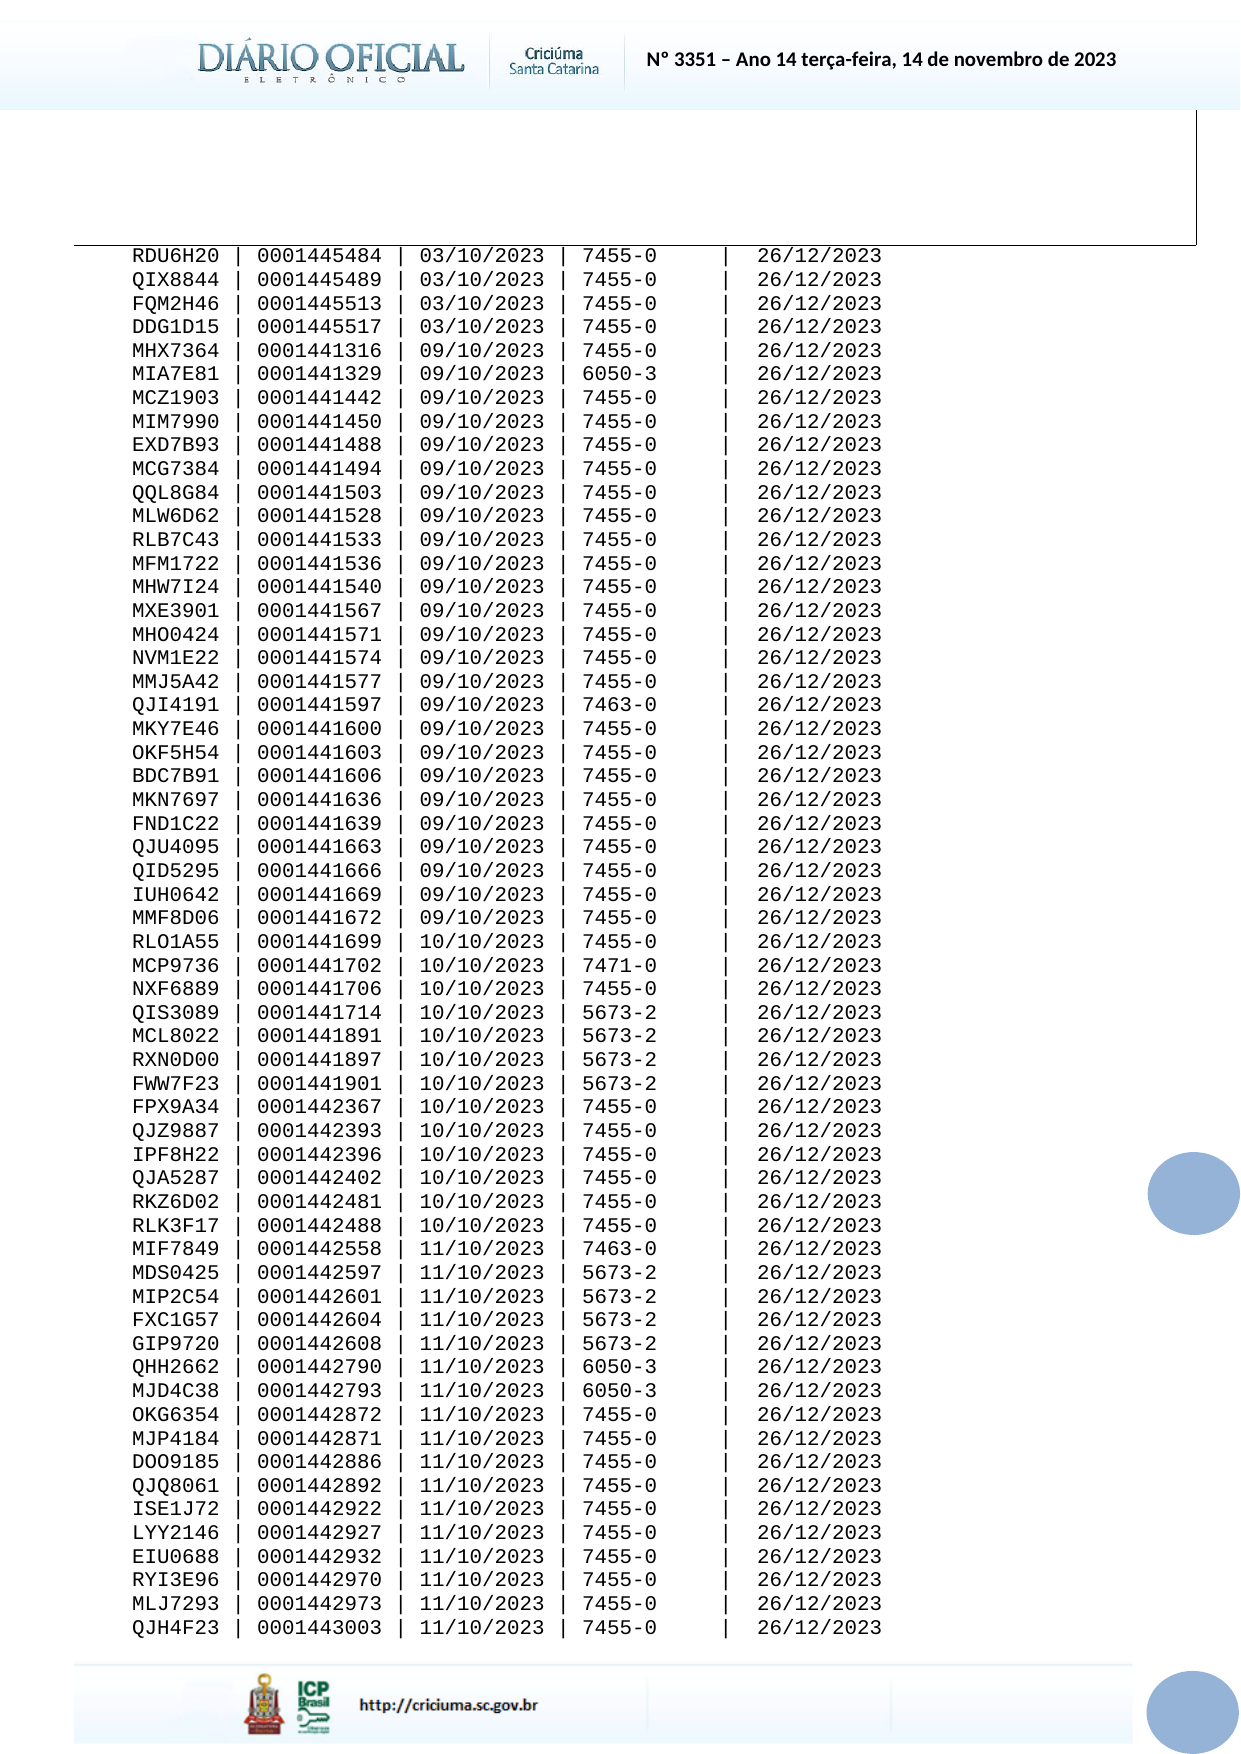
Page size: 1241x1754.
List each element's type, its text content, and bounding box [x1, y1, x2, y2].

text QQL8G84 | 0001441503 | 09/10/2023 | 7455-0 | 26/12/2023 [44, 482, 1196, 505]
text MMJ5A42 | 0001441577 | 09/10/2023 | 7455-0 | 26/12/2023 [44, 671, 1196, 694]
text FXC1G57 | 0001442604 | 11/10/2023 | 5673-2 | 26/12/2023 [44, 1309, 1196, 1333]
text RLK3F17 | 0001442488 | 10/10/2023 | 7455-0 | 26/12/2023 [44, 1215, 1196, 1238]
text BDC7B91 | 0001441606 | 09/10/2023 | 7455-0 | 26/12/2023 [44, 765, 1196, 789]
text IUH0642 | 0001441669 | 09/10/2023 | 7455-0 | 26/12/2023 [44, 884, 1196, 907]
text RXN0D00 | 0001441897 | 10/10/2023 | 5673-2 | 26/12/2023 [44, 1049, 1196, 1073]
text OKF5H54 | 0001441603 | 09/10/2023 | 7455-0 | 26/12/2023 [44, 742, 1196, 765]
text QJA5287 | 0001442402 | 10/10/2023 | 7455-0 | 26/12/2023 [44, 1167, 1157, 1191]
text OKG6354 | 0001442872 | 11/10/2023 | 7455-0 | 26/12/2023 [44, 1404, 1196, 1427]
text MCG7384 | 0001441494 | 09/10/2023 | 7455-0 | 26/12/2023 [44, 458, 1196, 482]
text DOO9185 | 0001442886 | 11/10/2023 | 7455-0 | 26/12/2023 [44, 1451, 1196, 1475]
text QID5295 | 0001441666 | 09/10/2023 | 7455-0 | 26/12/2023 [44, 860, 1196, 884]
text MCZ1903 | 0001441442 | 09/10/2023 | 7455-0 | 26/12/2023 [44, 387, 1196, 411]
text MIM7990 | 0001441450 | 09/10/2023 | 7455-0 | 26/12/2023 [44, 411, 1196, 434]
text NVM1E22 | 0001441574 | 09/10/2023 | 7455-0 | 26/12/2023 [44, 647, 1196, 671]
text QIX8844 | 0001445489 | 03/10/2023 | 7455-0 | 26/12/2023 [44, 269, 1196, 292]
text MFM1722 | 0001441536 | 09/10/2023 | 7455-0 | 26/12/2023 [44, 553, 1196, 576]
text RLB7C43 | 0001441533 | 09/10/2023 | 7455-0 | 26/12/2023 [44, 529, 1196, 553]
text MIF7849 | 0001442558 | 11/10/2023 | 7463-0 | 26/12/2023 [44, 1238, 1196, 1262]
text RKZ6D02 | 0001442481 | 10/10/2023 | 7455-0 | 26/12/2023 [44, 1191, 1153, 1215]
text MKN7697 | 0001441636 | 09/10/2023 | 7455-0 | 26/12/2023 [44, 789, 1196, 813]
text DDG1D15 | 0001445517 | 03/10/2023 | 7455-0 | 26/12/2023 [44, 316, 1196, 340]
text MJD4C38 | 0001442793 | 11/10/2023 | 6050-3 | 26/12/2023 [44, 1380, 1196, 1404]
text MLJ7293 | 0001442973 | 11/10/2023 | 7455-0 | 26/12/2023 [44, 1593, 1196, 1617]
text MDS0425 | 0001442597 | 11/10/2023 | 5673-2 | 26/12/2023 [44, 1262, 1196, 1286]
text QJU4095 | 0001441663 | 09/10/2023 | 7455-0 | 26/12/2023 [44, 836, 1196, 860]
text MIA7E81 | 0001441329 | 09/10/2023 | 6050-3 | 26/12/2023 [44, 363, 1196, 387]
text MLW6D62 | 0001441528 | 09/10/2023 | 7455-0 | 26/12/2023 [44, 505, 1196, 529]
text IPF8H22 | 0001442396 | 10/10/2023 | 7455-0 | 26/12/2023 [44, 1144, 1196, 1167]
text FWW7F23 | 0001441901 | 10/10/2023 | 5673-2 | 26/12/2023 [44, 1073, 1196, 1096]
text QHH2662 | 0001442790 | 11/10/2023 | 6050-3 | 26/12/2023 [44, 1357, 1196, 1380]
text MHX7364 | 0001441316 | 09/10/2023 | 7455-0 | 26/12/2023 [44, 340, 1196, 363]
text QJI4191 | 0001441597 | 09/10/2023 | 7463-0 | 26/12/2023 [44, 694, 1196, 718]
text EXD7B93 | 0001441488 | 09/10/2023 | 7455-0 | 26/12/2023 [44, 434, 1196, 458]
text QJQ8061 | 0001442892 | 11/10/2023 | 7455-0 | 26/12/2023 [44, 1475, 1196, 1498]
text MKY7E46 | 0001441600 | 09/10/2023 | 7455-0 | 26/12/2023 [44, 718, 1196, 742]
text QJH4F23 | 0001443003 | 11/10/2023 | 7455-0 | 26/12/2023 [44, 1617, 1196, 1640]
text MHO0424 | 0001441571 | 09/10/2023 | 7455-0 | 26/12/2023 [44, 623, 1196, 647]
text NXF6889 | 0001441706 | 10/10/2023 | 7455-0 | 26/12/2023 [44, 978, 1196, 1002]
text FQM2H46 | 0001445513 | 03/10/2023 | 7455-0 | 26/12/2023 [44, 292, 1196, 316]
text FPX9A34 | 0001442367 | 10/10/2023 | 7455-0 | 26/12/2023 [44, 1096, 1196, 1120]
text MCP9736 | 0001441702 | 10/10/2023 | 7471-0 | 26/12/2023 [44, 954, 1196, 978]
text MIP2C54 | 0001442601 | 11/10/2023 | 5673-2 | 26/12/2023 [44, 1286, 1196, 1309]
text GIP9720 | 0001442608 | 11/10/2023 | 5673-2 | 26/12/2023 [44, 1333, 1196, 1357]
text MXE3901 | 0001441567 | 09/10/2023 | 7455-0 | 26/12/2023 [44, 600, 1196, 623]
text EIU0688 | 0001442932 | 11/10/2023 | 7455-0 | 26/12/2023 [44, 1546, 1196, 1569]
text RLO1A55 | 0001441699 | 10/10/2023 | 7455-0 | 26/12/2023 [44, 931, 1196, 954]
text ISE1J72 | 0001442922 | 11/10/2023 | 7455-0 | 26/12/2023 [44, 1498, 1196, 1522]
text QJZ9887 | 0001442393 | 10/10/2023 | 7455-0 | 26/12/2023 [44, 1120, 1196, 1144]
text MJP4184 | 0001442871 | 11/10/2023 | 7455-0 | 26/12/2023 [44, 1427, 1196, 1451]
text MCL8022 | 0001441891 | 10/10/2023 | 5673-2 | 26/12/2023 [44, 1026, 1196, 1049]
text QIS3089 | 0001441714 | 10/10/2023 | 5673-2 | 26/12/2023 [44, 1002, 1196, 1026]
text MMF8D06 | 0001441672 | 09/10/2023 | 7455-0 | 26/12/2023 [44, 907, 1196, 931]
text FND1C22 | 0001441639 | 09/10/2023 | 7455-0 | 26/12/2023 [44, 813, 1196, 836]
text MHW7I24 | 0001441540 | 09/10/2023 | 7455-0 | 26/12/2023 [44, 576, 1196, 600]
text RDU6H20 | 0001445484 | 03/10/2023 | 7455-0 | 26/12/2023 [44, 245, 1196, 269]
text RYI3E96 | 0001442970 | 11/10/2023 | 7455-0 | 26/12/2023 [44, 1569, 1196, 1593]
text LYY2146 | 0001442927 | 11/10/2023 | 7455-0 | 26/12/2023 [44, 1522, 1196, 1546]
